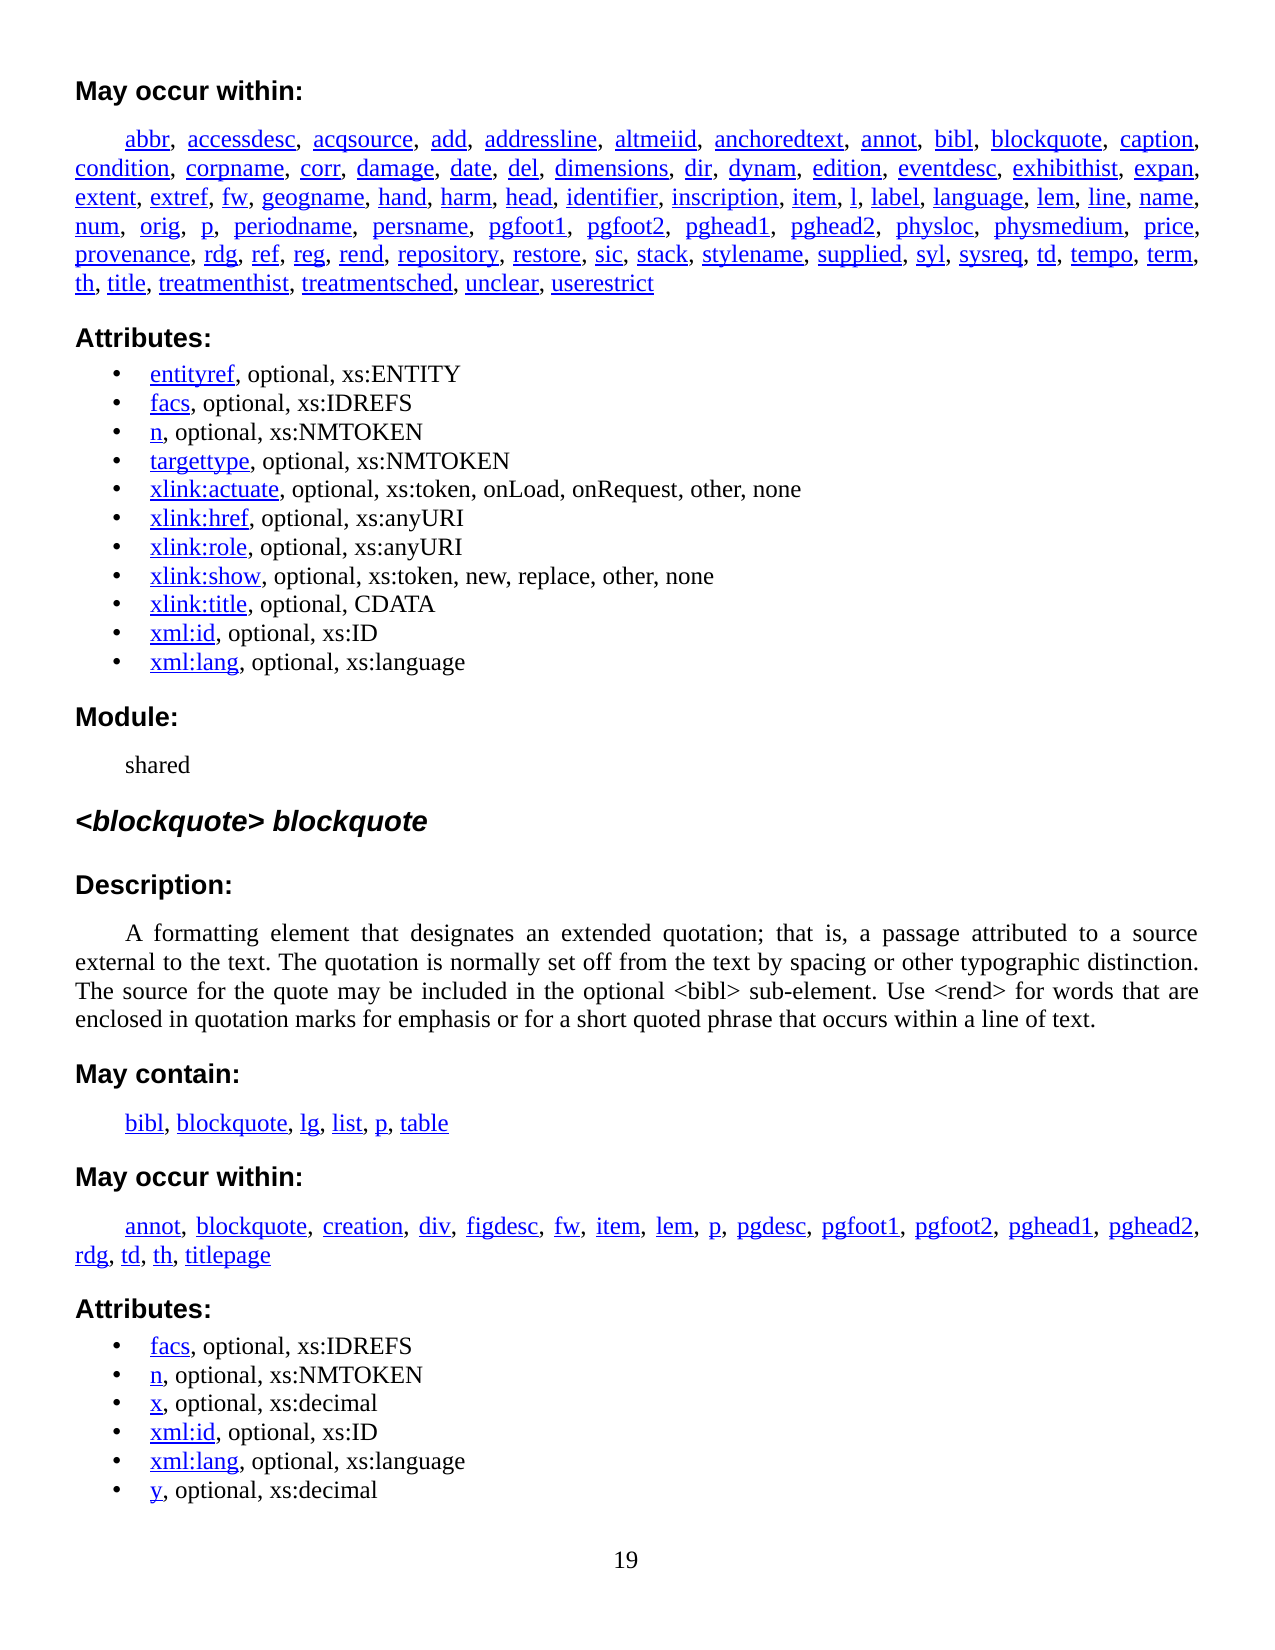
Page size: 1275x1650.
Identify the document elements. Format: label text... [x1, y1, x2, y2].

list xlink:role, optional, xs:anyURI [112, 532, 1200, 561]
list xlink:href, optional, xs:anyURI [112, 503, 1200, 532]
text annot, blockquote, creation, div, figdesc, fw, item, lem, p, pgdesc, pgfoot1, pgfoot2, pghead1, pghead2, rdg, td, th, titlepage [75, 1211, 1200, 1268]
list y, optional, xs:decimal [112, 1475, 1200, 1503]
list xml:id, optional, xs:ID [112, 1417, 1200, 1446]
list xlink:show, optional, xs:token, new, replace, other, none [112, 561, 1200, 589]
list n, optional, xs:NMTOKEN [112, 417, 1200, 446]
list n, optional, xs:NMTOKEN [112, 1360, 1200, 1388]
text shared [75, 750, 1200, 779]
list xlink:actuate, optional, xs:token, onLoad, onRequest, other, none [112, 474, 1200, 503]
list xlink:title, optional, CDATA [112, 589, 1200, 618]
list facs, optional, xs:IDREFS [112, 388, 1200, 417]
subtitle <blockquote> blockquote [75, 804, 1200, 837]
subtitle May occur within: [75, 1161, 1200, 1193]
list xml:id, optional, xs:ID [112, 618, 1200, 647]
subtitle Attributes: [75, 1293, 1200, 1325]
text bibl, blockquote, lg, list, p, table [75, 1108, 1200, 1136]
text A formatting element that designates an extended quotation; that is, a passage attributed to a source external to the text. The quotation is normally set off from the text by spacing or other typographic distinction. The source for the quote may be included in the optional <bibl> sub-element. Use <rend> for words that are enclosed in quotation marks for emphasis or for a short quoted phrase that occurs within a line of text. [75, 918, 1200, 1033]
text abbr, accessdesc, acqsource, add, addressline, altmeiid, anchoredtext, annot, bibl, blockquote, caption, condition, corpname, corr, damage, date, del, dimensions, dir, dynam, edition, eventdesc, exhibithist, expan, extent, extref, fw, geogname, hand, harm, head, identifier, inscription, item, l, label, language, lem, line, name, num, orig, p, periodname, persname, pgfoot1, pgfoot2, pghead1, pghead2, physloc, physmedium, price, provenance, rdg, ref, reg, rend, repository, restore, sic, stack, stylename, supplied, syl, sysreq, td, tempo, term, th, title, treatmenthist, treatmentsched, unclear, userestrict [75, 124, 1200, 297]
list xml:lang, optional, xs:language [112, 1446, 1200, 1475]
list facs, optional, xs:IDREFS [112, 1331, 1200, 1360]
list xml:lang, optional, xs:language [112, 647, 1200, 676]
subtitle Attributes: [75, 322, 1200, 353]
list x, optional, xs:decimal [112, 1388, 1200, 1417]
subtitle May occur within: [75, 75, 1200, 106]
list entityref, optional, xs:ENTITY [112, 359, 1200, 388]
list targettype, optional, xs:NMTOKEN [112, 446, 1200, 474]
subtitle Description: [75, 869, 1200, 900]
subtitle May contain: [75, 1058, 1200, 1089]
subtitle Module: [75, 701, 1200, 732]
